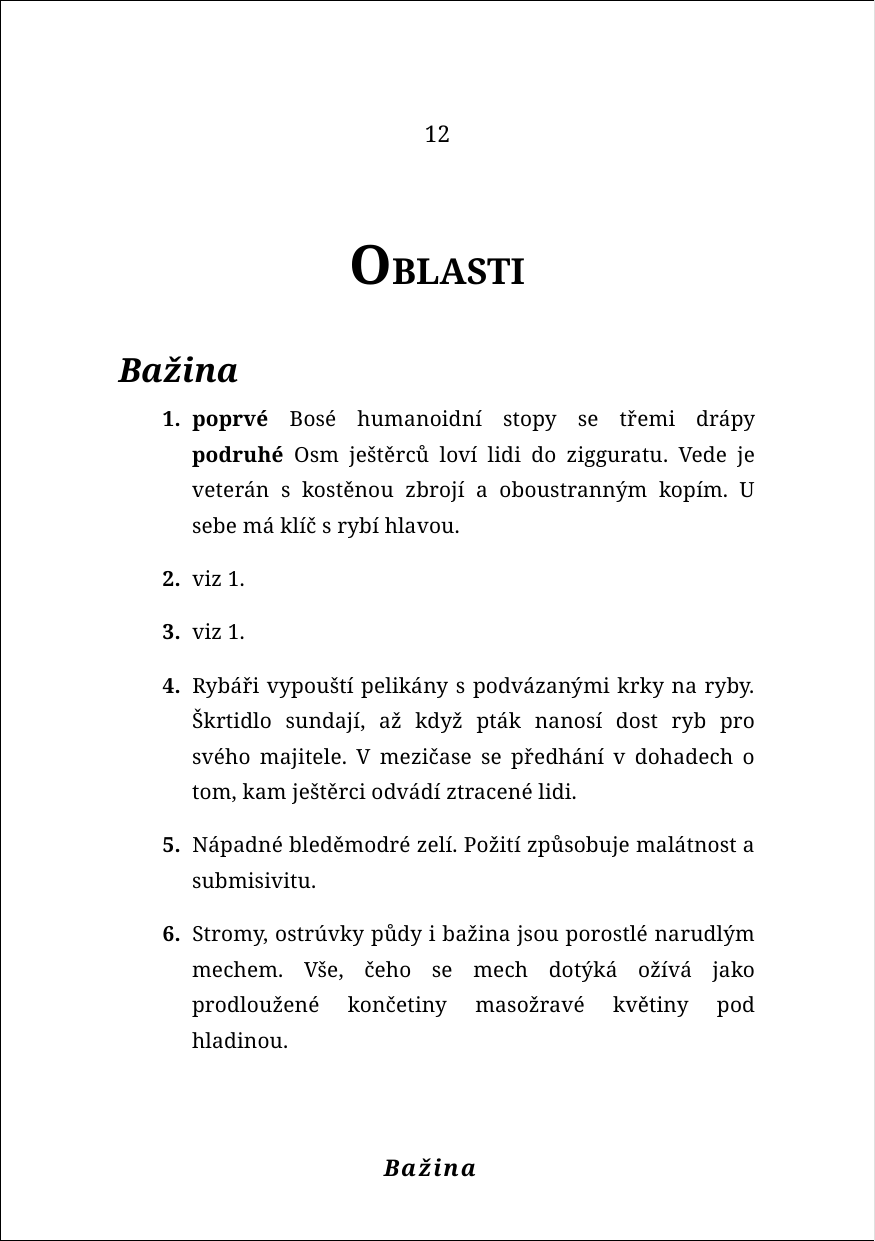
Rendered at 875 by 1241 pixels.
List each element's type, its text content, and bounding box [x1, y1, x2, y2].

list Nápadné bleděmodré zelí. Požití způsobuje malátnost a submisivitu. [162, 831, 756, 894]
list Stromy, ostrúvky půdy i bažina jsou porostlé narudlým mechem. Vše, čeho se mech dotýká ožívá jako prodloužené končetiny masožravé květiny pod hladinou. [162, 919, 756, 1054]
list Rybáři vypouští pelikány s podvázanými krky na ryby. Škrtidlo sundají, až když pták nanosí dost ryb pro svého majitele. V mezičase se předhání v dohadech o tom, kam ještěrci odvádí ztracené lidi. [162, 671, 756, 806]
list viz 1. [162, 564, 756, 593]
subtitle Bažina [118, 347, 756, 393]
list poprvé Bosé humanoidní stopy se třemi drápy podruhé Osm ještěrců loví lidi do zigguratu. Vede je veterán s kostěnou zbrojí a oboustranným kopím. U sebe má klíč s rybí hlavou. [162, 404, 756, 539]
subtitle Oblasti [118, 226, 756, 300]
list viz 1. [162, 617, 756, 646]
